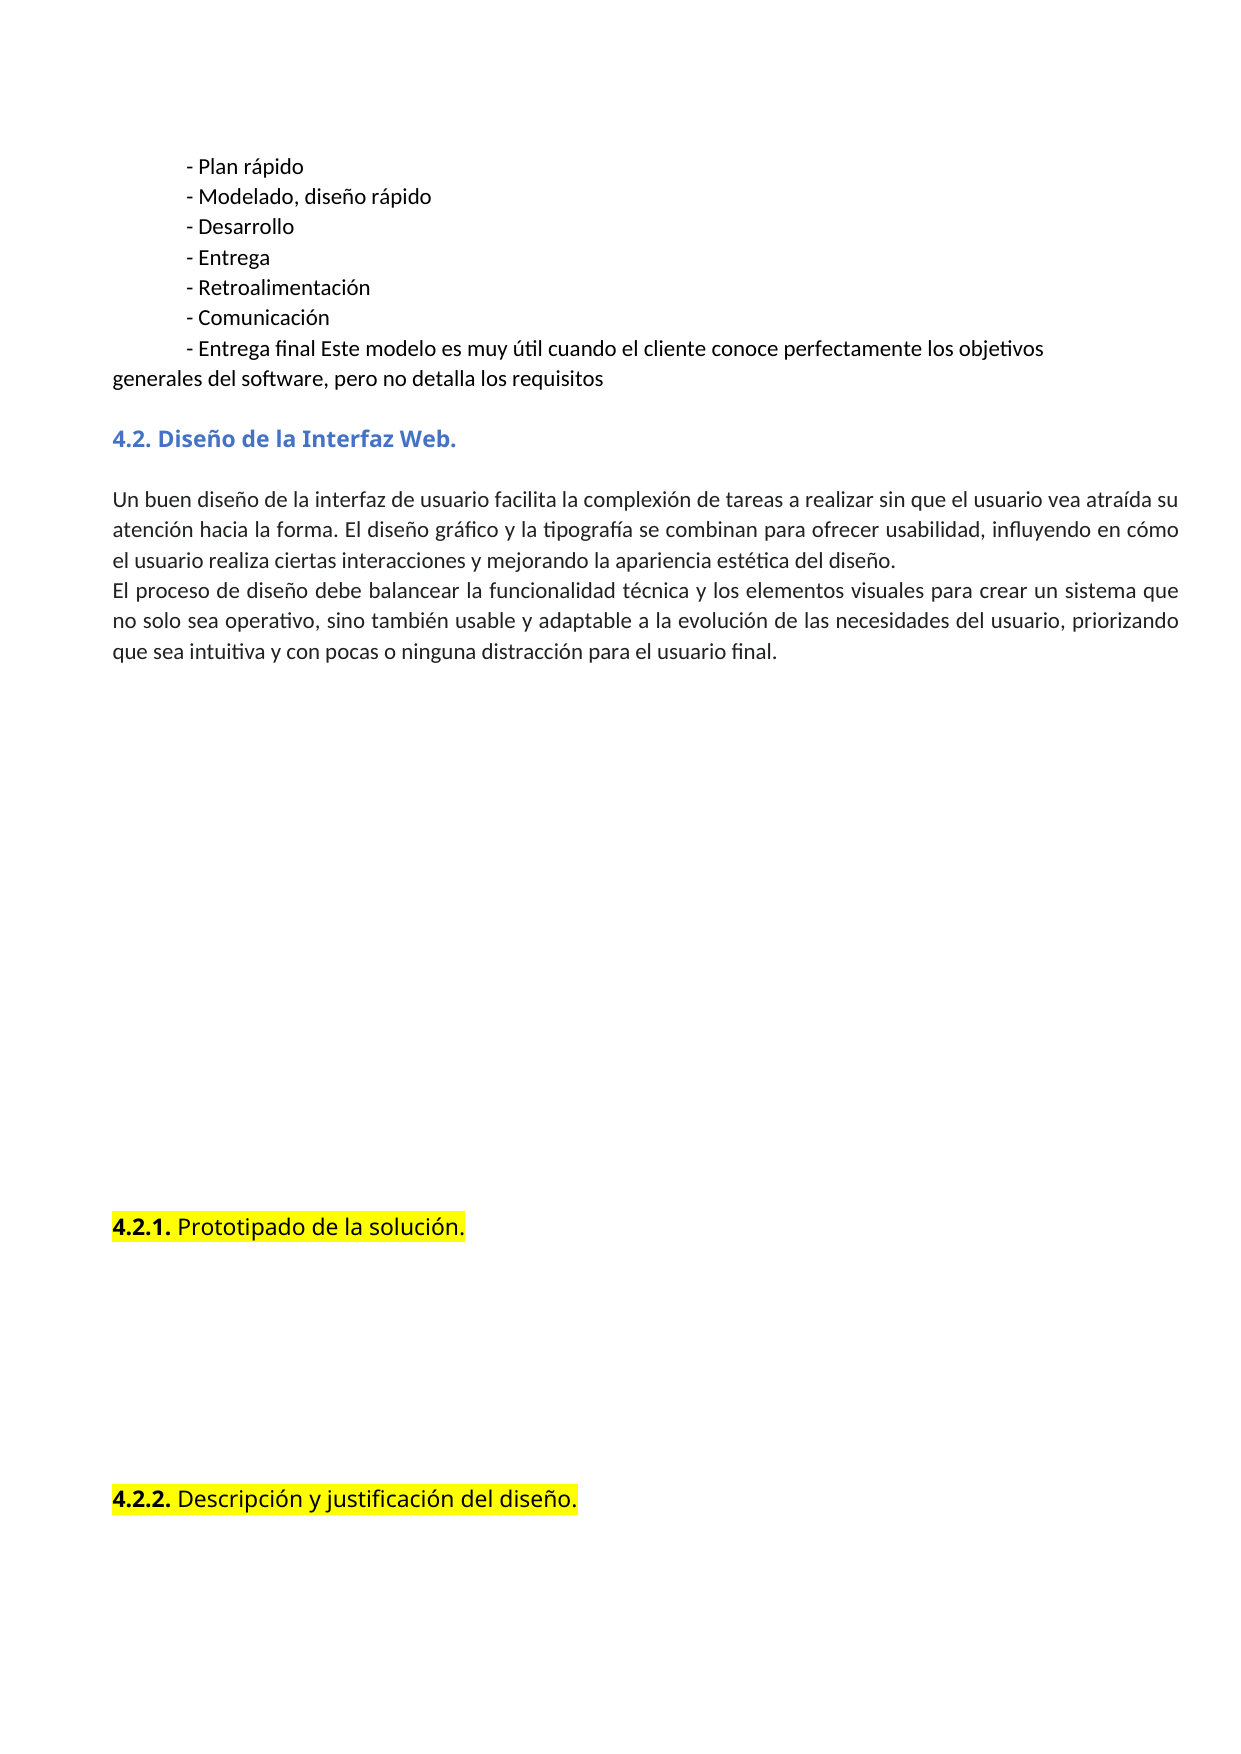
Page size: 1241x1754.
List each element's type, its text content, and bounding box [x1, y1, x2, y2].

text - Desarrollo [112, 211, 1181, 241]
text - Comunicación [112, 302, 1181, 332]
text - Plan rápido [112, 150, 1181, 180]
text 4.2.2. Descripción y justificación del diseño. [112, 1484, 1181, 1514]
text - Modelado, diseño rápido [112, 180, 1181, 211]
text - Entrega [112, 241, 1181, 271]
text 4.2. Diseño de la Interfaz Web. [112, 423, 1181, 453]
text - Entrega final Este modelo es muy útil cuando el cliente conoce perfectamente los objetivos generales del software, pero no detalla los requisitos [112, 332, 1181, 392]
text - Retroalimentación [112, 271, 1181, 302]
text El proceso de diseño debe balancear la funcionalidad técnica y los elementos visuales para crear un sistema que no solo sea operativo, sino también usable y adaptable a la evolución de las necesidades del usuario, priorizando que sea intuitiva y con pocas o ninguna distracción para el usuario final. [112, 574, 1181, 665]
text 4.2.1. Prototipado de la solución. [112, 1211, 1181, 1241]
text Un buen diseño de la interfaz de usuario facilita la complexión de tareas a realizar sin que el usuario vea atraída su atención hacia la forma. El diseño gráfico y la tipografía se combinan para ofrecer usabilidad, influyendo en cómo el usuario realiza ciertas interacciones y mejorando la apariencia estética del diseño. [112, 483, 1181, 574]
